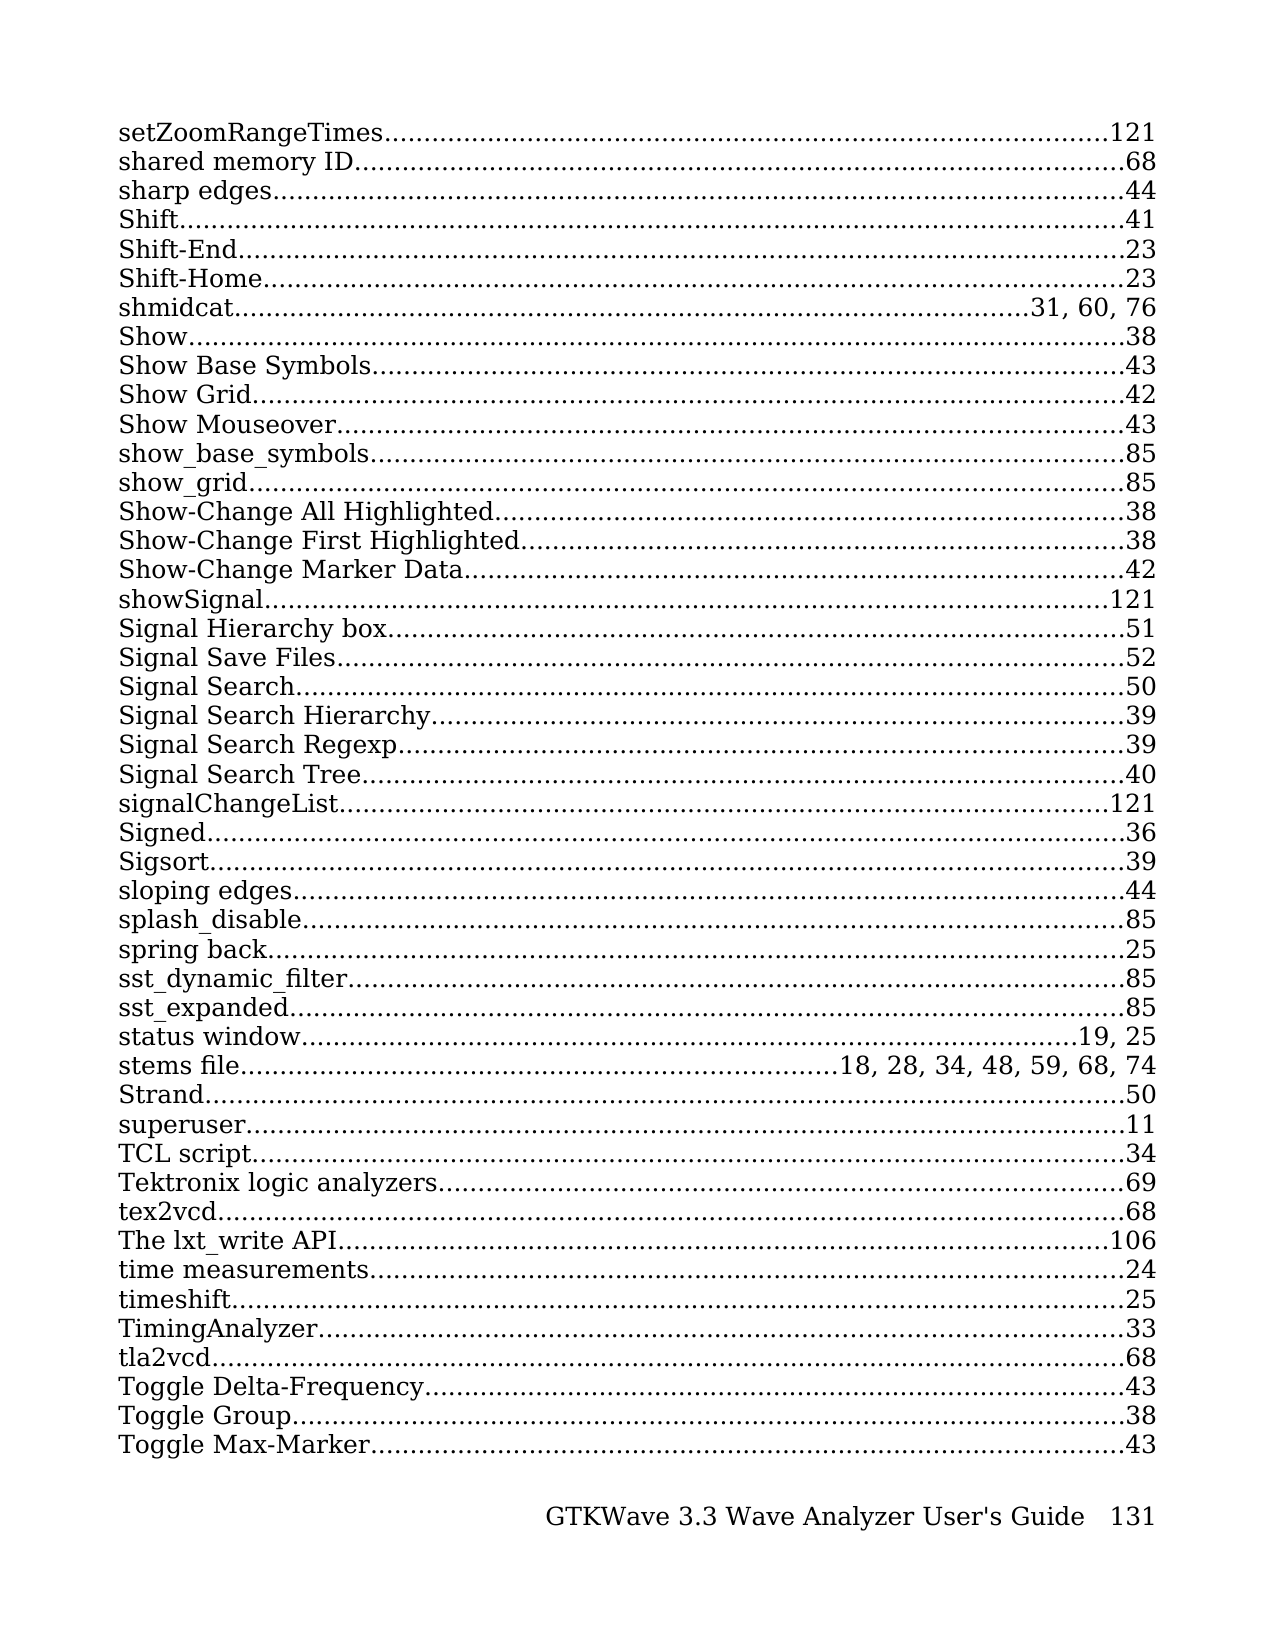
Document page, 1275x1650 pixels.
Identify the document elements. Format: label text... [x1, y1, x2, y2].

text TimingAnalyzer 33 [118, 1314, 1157, 1343]
text sst_expanded 85 [118, 993, 1157, 1022]
text Sigsort 39 [118, 847, 1157, 876]
text Signal Hierarchy box 51 [118, 614, 1157, 643]
text Signed 36 [118, 818, 1157, 847]
text Tektronix logic analyzers 69 [118, 1168, 1157, 1197]
text superuser 11 [118, 1110, 1157, 1139]
text Shift 41 [118, 206, 1157, 235]
text Signal Search Regexp 39 [118, 731, 1157, 760]
text Show Mouseover 43 [118, 410, 1157, 439]
text sst_dynamic_filter 85 [118, 964, 1157, 993]
text showSignal 121 [118, 585, 1157, 614]
text Signal Save Files 52 [118, 643, 1157, 672]
text The lxt_write API 106 [118, 1226, 1157, 1256]
text shared memory ID 68 [118, 147, 1157, 176]
text Shift-End 23 [118, 235, 1157, 264]
text Show-Change All Highlighted 38 [118, 497, 1157, 526]
text tex2vcd 68 [118, 1197, 1157, 1226]
text setZoomRangeTimes 121 [118, 118, 1157, 147]
text tla2vcd 68 [118, 1343, 1157, 1372]
text stems file 18, 28, 34, 48, 59, 68, 74 [118, 1051, 1157, 1081]
text Strand 50 [118, 1081, 1157, 1110]
text TCL script 34 [118, 1139, 1157, 1168]
text Show Base Symbols 43 [118, 351, 1157, 381]
text Signal Search Tree 40 [118, 760, 1157, 789]
text Show-Change First Highlighted 38 [118, 526, 1157, 556]
text spring back 25 [118, 935, 1157, 964]
text splash_disable 85 [118, 906, 1157, 935]
text show_grid 85 [118, 468, 1157, 497]
text time measurements 24 [118, 1256, 1157, 1285]
text Toggle Group 38 [118, 1401, 1157, 1431]
text status window 19, 25 [118, 1022, 1157, 1051]
text timeshift 25 [118, 1285, 1157, 1314]
text Toggle Max-Marker 43 [118, 1431, 1157, 1460]
text shmidcat 31, 60, 76 [118, 293, 1157, 322]
text Show-Change Marker Data 42 [118, 556, 1157, 585]
text sloping edges 44 [118, 876, 1157, 906]
text show_base_symbols 85 [118, 439, 1157, 468]
text Show Grid 42 [118, 381, 1157, 410]
text Signal Search Hierarchy 39 [118, 701, 1157, 731]
text Toggle Delta-Frequency 43 [118, 1372, 1157, 1401]
text signalChangeList 121 [118, 789, 1157, 818]
text Shift-Home 23 [118, 264, 1157, 293]
text sharp edges 44 [118, 176, 1157, 206]
text Signal Search 50 [118, 672, 1157, 701]
text Show 38 [118, 322, 1157, 351]
